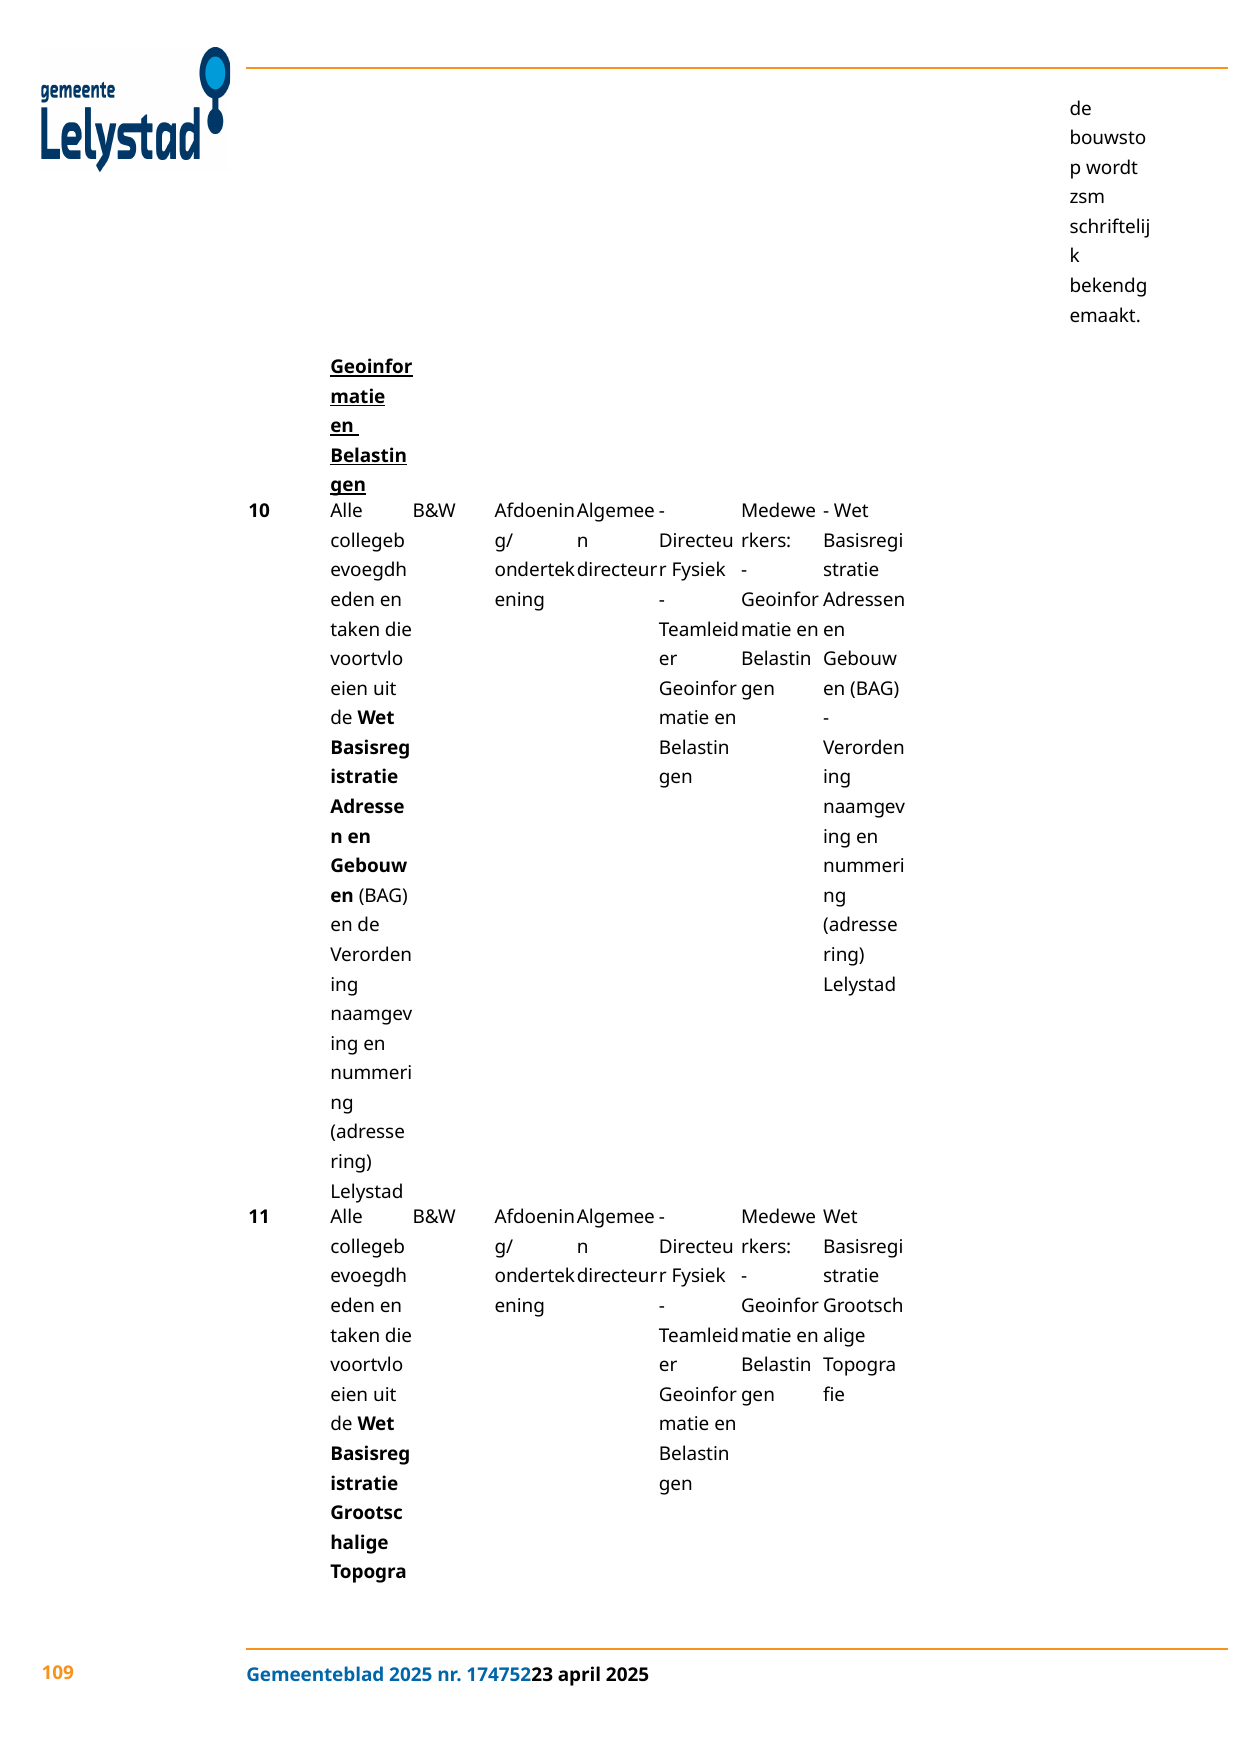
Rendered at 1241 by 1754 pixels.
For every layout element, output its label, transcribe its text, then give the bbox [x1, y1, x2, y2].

table_cell Afdoening/ondertekening [494, 498, 577, 1203]
table_cell [412, 328, 494, 353]
table_cell Medewerkers: - Geoinformatie en Belastingen [741, 498, 823, 1203]
table_cell matie en Belastingen [330, 377, 412, 497]
table_cell [905, 353, 987, 497]
table_cell B&W [412, 498, 494, 1203]
table_cell Geoinfor [330, 353, 412, 375]
table_cell - Directeur Fysiek - Teamleider Geoinformatie en Belastingen [659, 498, 741, 1203]
table_cell [330, 95, 412, 328]
table_cell [494, 353, 577, 497]
table_cell [987, 328, 1069, 353]
table_cell - Directeur Fysiek - Teamleider Geoinformatie en Belastingen [659, 1204, 741, 1584]
table_cell Alle collegebevoegdheden en taken die voortvloeien uit de Wet Basisregistratie Grootschalige Topogra [330, 1204, 412, 1584]
table_cell [330, 328, 412, 353]
table_cell Medewerkers: - Geoinformatie en Belastingen [741, 1204, 823, 1584]
table_cell [987, 498, 1069, 1203]
table_cell [577, 353, 659, 497]
table_cell [248, 328, 330, 353]
table_cell [905, 498, 987, 1203]
table_cell - Wet Basisregistratie Adressen en Gebouwen (BAG) - Verordening naamgeving en nummering (adressering) Lelystad [823, 498, 905, 1203]
table_cell [823, 328, 905, 353]
table_cell 11 [248, 1204, 330, 1584]
table_cell [1069, 498, 1152, 1203]
table_cell Alle collegebevoegdheden en taken die voortvloeien uit de Wet Basisregistratie Adressen en Gebouwen (BAG) en de Verordening naamgeving en nummering (adressering) Lelystad [330, 498, 412, 1203]
table_cell Algemeen directeur [577, 498, 659, 1203]
table_cell [1069, 353, 1152, 497]
table_cell Afdoening/ondertekening [494, 1204, 577, 1584]
table_cell [741, 353, 823, 497]
table_cell [987, 353, 1069, 497]
table_cell [659, 353, 741, 497]
table_cell 10 [248, 498, 330, 1203]
table_cell [577, 328, 659, 353]
table_cell [412, 95, 494, 328]
table_cell de bouwstop wordt zsm schriftelijk bekendgemaakt. [1069, 95, 1152, 328]
table_cell [823, 95, 905, 328]
table_cell [494, 328, 577, 353]
table_cell [494, 95, 577, 328]
table_cell [905, 95, 987, 328]
table_cell [1069, 1204, 1152, 1584]
table_cell [823, 353, 905, 497]
picture [41, 47, 231, 172]
table_cell [905, 1204, 987, 1584]
table_cell [987, 1204, 1069, 1584]
table_cell [987, 95, 1069, 328]
table_cell [659, 328, 741, 353]
table_cell [248, 95, 330, 328]
table_cell Algemeen directeur [577, 1204, 659, 1584]
table_cell [905, 328, 987, 353]
table_cell [741, 95, 823, 328]
table_cell [412, 353, 494, 497]
table_cell Wet Basisregistratie Grootschalige Topografie [823, 1204, 905, 1584]
table_cell [248, 353, 330, 497]
table_cell [741, 328, 823, 353]
table_cell [659, 95, 741, 328]
table_cell [577, 95, 659, 328]
table_cell [1069, 328, 1152, 353]
table_cell B&W [412, 1204, 494, 1584]
